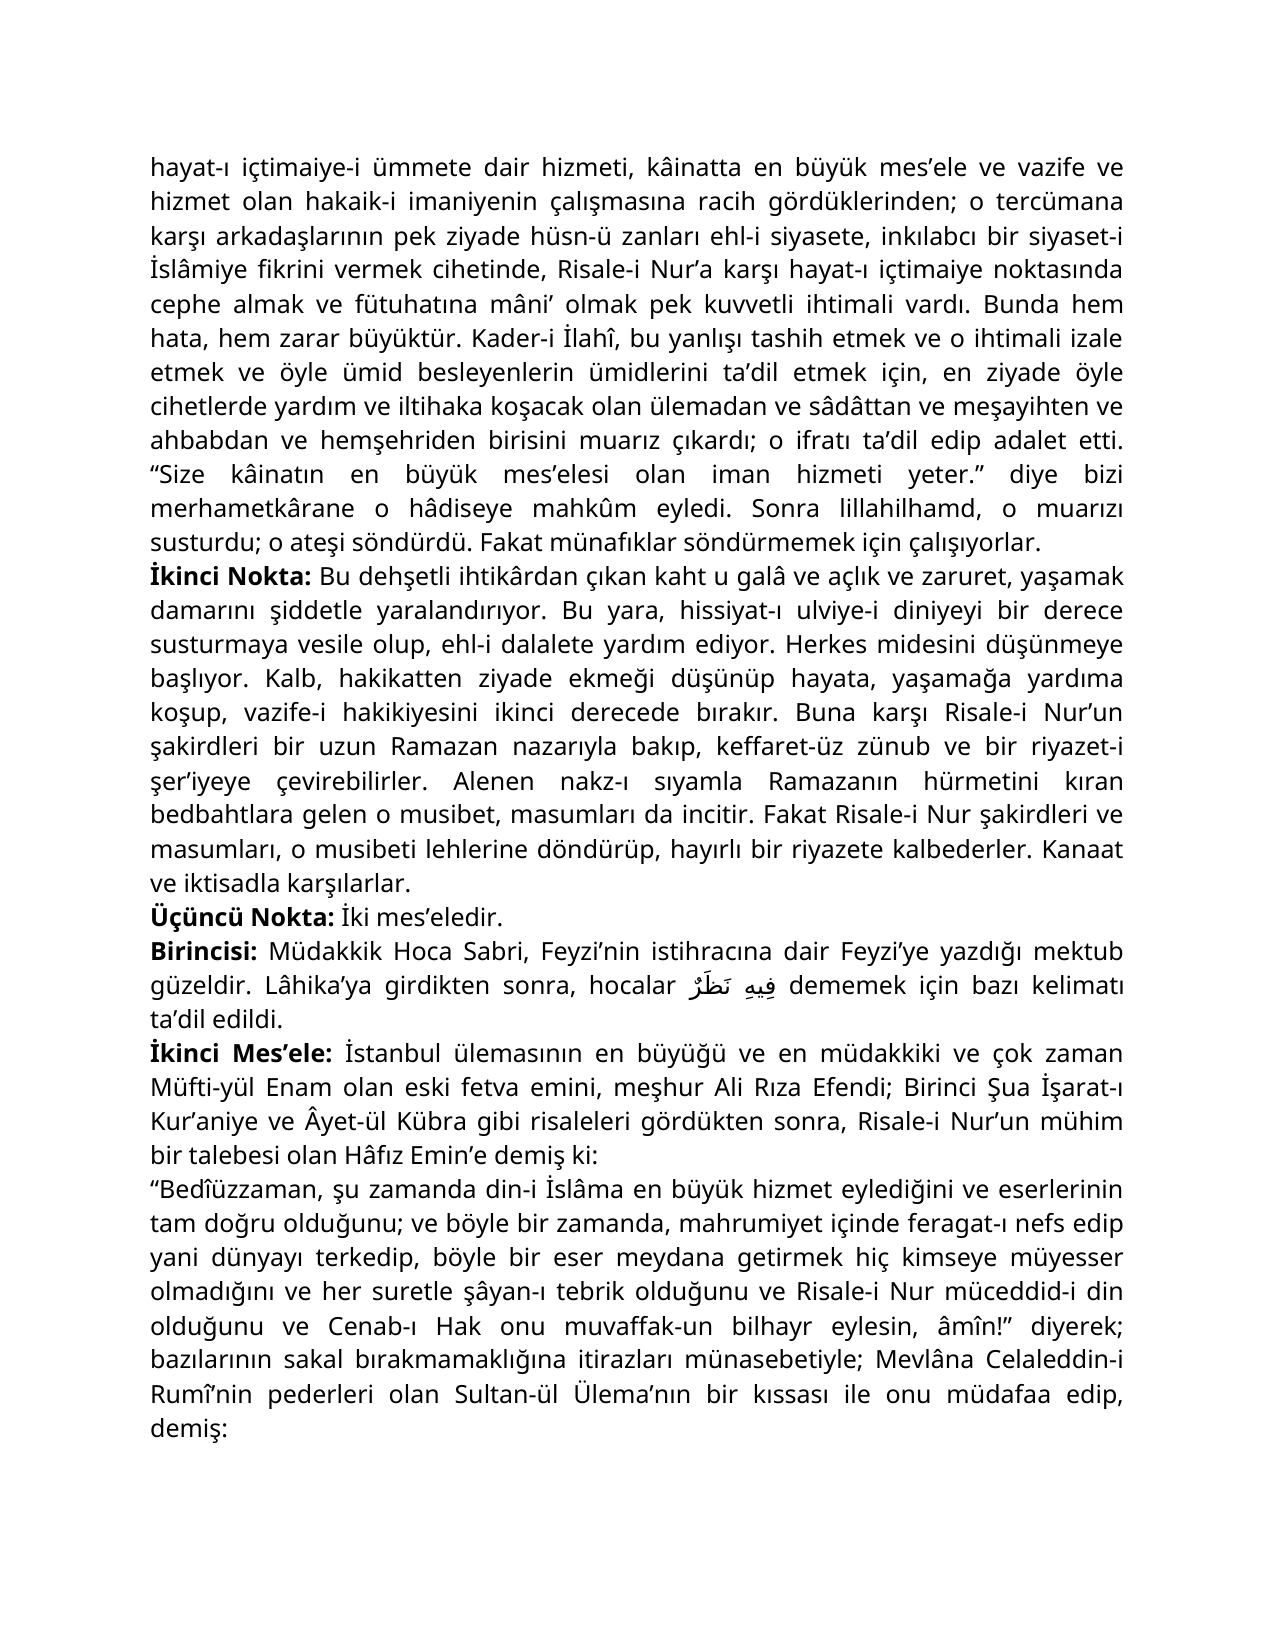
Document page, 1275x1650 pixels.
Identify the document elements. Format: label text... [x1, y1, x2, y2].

text İkinci Nokta: Bu dehşetli ihtikârdan çıkan kaht u galâ ve açlık ve zaruret, yaşamak damarını şiddetle yaralandırıyor. Bu yara, hissiyat-ı ulviye-i diniyeyi bir derece susturmaya vesile olup, ehl-i dalalete yardım ediyor. Herkes midesini düşünmeye başlıyor. Kalb, hakikatten ziyade ekmeği düşünüp hayata, yaşamağa yardıma koşup, vazife-i hakikiyesini ikinci derecede bırakır. Buna karşı Risale-i Nur’un şakirdleri bir uzun Ramazan nazarıyla bakıp, keffaret-üz zünub ve bir riyazet-i şer’iyeye çevirebilirler. Alenen nakz-ı sıyamla Ramazanın hürmetini kıran bedbahtlara gelen o musibet, masumları da incitir. Fakat Risale-i Nur şakirdleri ve masumları, o musibeti lehlerine döndürüp, hayırlı bir riyazete kalbederler. Kanaat ve iktisadla karşılarlar. [150, 559, 1125, 899]
text İkinci Mes’ele: İstanbul ülemasının en büyüğü ve en müdakkiki ve çok zaman Müfti-yül Enam olan eski fetva emini, meşhur Ali Rıza Efendi; Birinci Şua İşarat-ı Kur’aniye ve Âyet-ül Kübra gibi risaleleri gördükten sonra, Risale-i Nur’un mühim bir talebesi olan Hâfız Emin’e demiş ki: [150, 1036, 1125, 1172]
text Üçüncü Nokta: İki mes’eledir. [150, 899, 1125, 933]
text hayat-ı içtimaiye-i ümmete dair hizmeti, kâinatta en büyük mes’ele ve vazife ve hizmet olan hakaik-i imaniyenin çalışmasına racih gördüklerinden; o tercümana karşı arkadaşlarının pek ziyade hüsn-ü zanları ehl-i siyasete, inkılabcı bir siyaset-i İslâmiye fikrini vermek cihetinde, Risale-i Nur’a karşı hayat-ı içtimaiye noktasında cephe almak ve fütuhatına mâni’ olmak pek kuvvetli ihtimali vardı. Bunda hem hata, hem zarar büyüktür. Kader-i İlahî, bu yanlışı tashih etmek ve o ihtimali izale etmek ve öyle ümid besleyenlerin ümidlerini ta’dil etmek için, en ziyade öyle cihetlerde yardım ve iltihaka koşacak olan ülemadan ve sâdâttan ve meşayihten ve ahbabdan ve hemşehriden birisini muarız çıkardı; o ifratı ta’dil edip adalet etti. “Size kâinatın en büyük mes’elesi olan iman hizmeti yeter.” diye bizi merhametkârane o hâdiseye mahkûm eyledi. Sonra lillahilhamd, o muarızı susturdu; o ateşi söndürdü. Fakat münafıklar söndürmemek için çalışıyorlar. [150, 150, 1125, 559]
text Birincisi: Müdakkik Hoca Sabri, Feyzi’nin istihracına dair Feyzi’ye yazdığı mektub güzeldir. Lâhika’ya girdikten sonra, hocalar فِيهِ نَظَرٌ dememek için bazı kelimatı ta’dil edildi. [150, 933, 1125, 1036]
text “Bedîüzzaman, şu zamanda din-i İslâma en büyük hizmet eylediğini ve eserlerinin tam doğru olduğunu; ve böyle bir zamanda, mahrumiyet içinde feragat-ı nefs edip yani dünyayı terkedip, böyle bir eser meydana getirmek hiç kimseye müyesser olmadığını ve her suretle şâyan-ı tebrik olduğunu ve Risale-i Nur müceddid-i din olduğunu ve Cenab-ı Hak onu muvaffak-un bilhayr eylesin, âmîn!” diyerek; bazılarının sakal bırakmamaklığına itirazları münasebetiyle; Mevlâna Celaleddin-i Rumî’nin pederleri olan Sultan-ül Ülema’nın bir kıssası ile onu müdafaa edip, demiş: [150, 1172, 1125, 1444]
